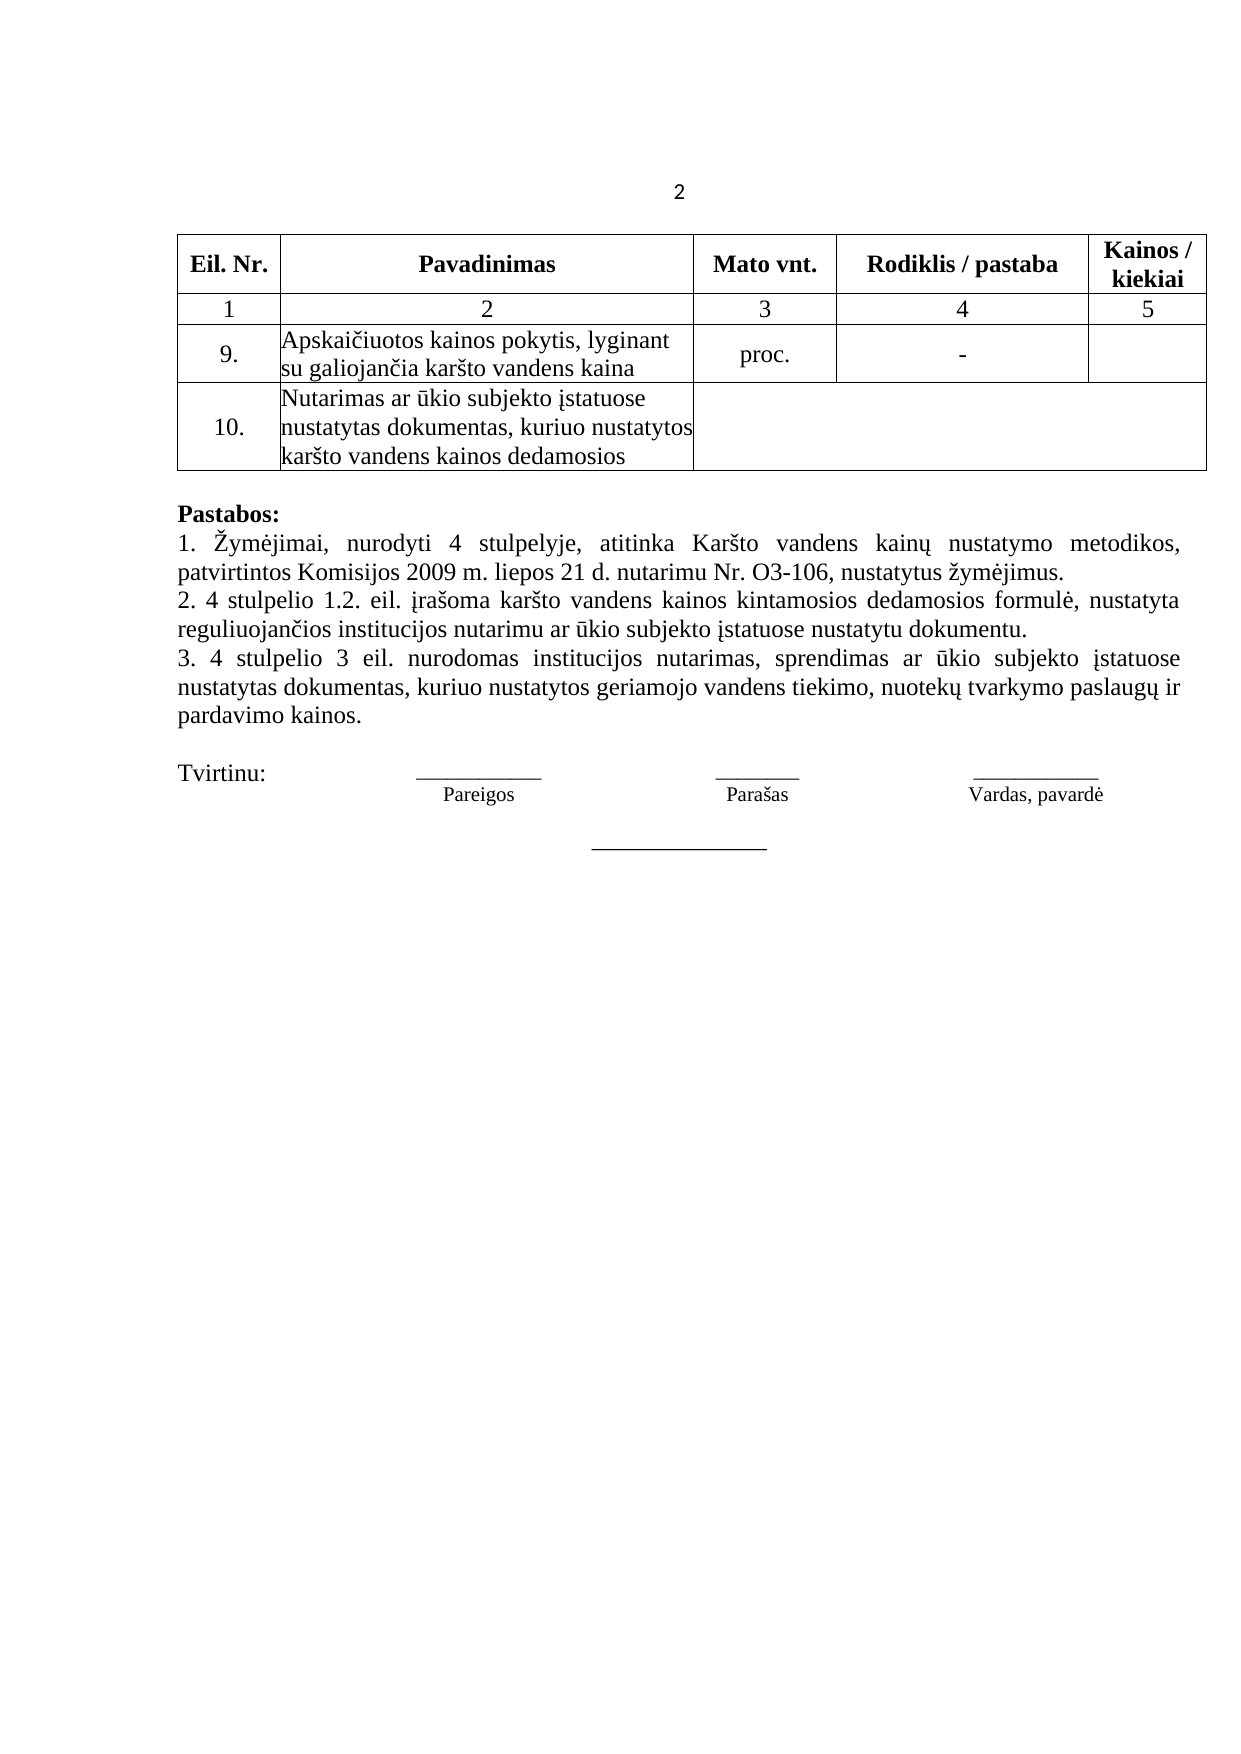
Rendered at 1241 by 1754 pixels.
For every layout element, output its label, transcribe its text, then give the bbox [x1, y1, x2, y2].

table_cell 2 [281, 294, 693, 324]
table_cell Apskaičiuotos kainos pokytis, lyginant su galiojančia karšto vandens kaina [281, 325, 693, 382]
table_header Tvirtinu: [177, 758, 333, 824]
table_cell 3 [694, 294, 836, 324]
table_cell [1089, 325, 1206, 382]
table_header Mato vnt. [694, 235, 836, 292]
table_cell [694, 383, 1206, 469]
table_cell - [837, 325, 1088, 382]
table_header ________ Parašas [624, 758, 890, 824]
table_cell 5 [1089, 294, 1206, 324]
table_header Kainos / kiekiai [1089, 235, 1206, 292]
table_header Rodiklis / pastaba [837, 235, 1088, 292]
table_cell 10. [178, 383, 280, 469]
table_cell Nutarimas ar ūkio subjekto įstatuose nustatytas dokumentas, kuriuo nustatytos karšto vandens kainos dedamosios [281, 383, 693, 469]
table_cell proc. [694, 325, 836, 382]
text Pastabos: [177, 499, 1181, 528]
table_header ____________ Pareigos [333, 758, 624, 824]
text 3. 4 stulpelio 3 eil. nurodomas institucijos nutarimas, sprendimas ar ūkio subjekto įstatuose nustatytas dokumentas, kuriuo nustatytos geriamojo vandens tiekimo, nuotekų tvarkymo paslaugų ir pardavimo kainos. [177, 643, 1181, 729]
text ______________ [177, 824, 1181, 853]
text 1. Žymėjimai, nurodyti 4 stulpelyje, atitinka Karšto vandens kainų nustatymo metodikos, patvirtintos Komisijos 2009 m. liepos 21 d. nutarimu Nr. O3-106, nustatytus žymėjimus. [177, 528, 1181, 586]
table_cell 4 [837, 294, 1088, 324]
table_cell 1 [178, 294, 280, 324]
table_cell 9. [178, 325, 280, 382]
table_header Pavadinimas [281, 235, 693, 292]
text 2. 4 stulpelio 1.2. eil. įrašoma karšto vandens kainos kintamosios dedamosios formulė, nustatyta reguliuojančios institucijos nutarimu ar ūkio subjekto įstatuose nustatytu dokumentu. [177, 586, 1181, 643]
table_header Eil. Nr. [178, 235, 280, 292]
table_header ____________ Vardas, pavardė [890, 758, 1181, 824]
